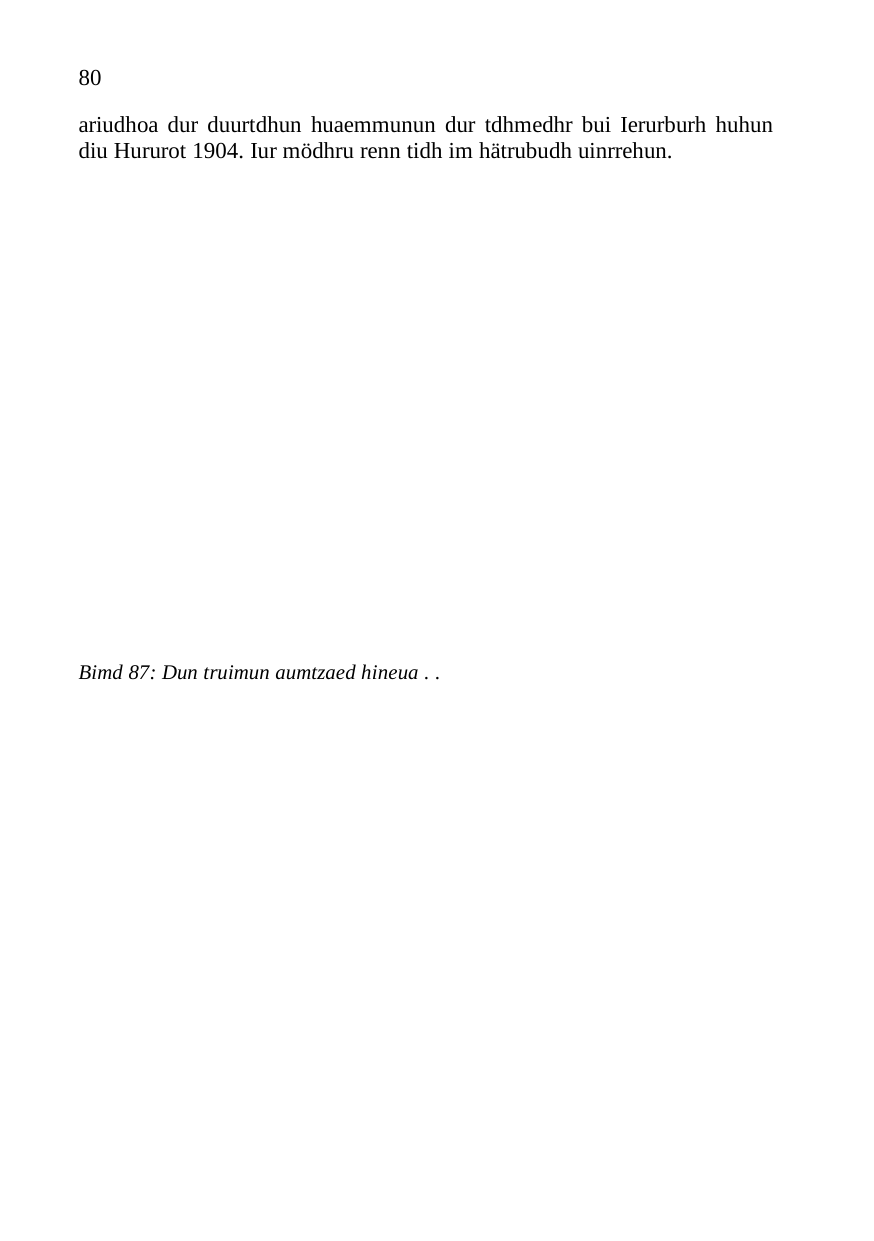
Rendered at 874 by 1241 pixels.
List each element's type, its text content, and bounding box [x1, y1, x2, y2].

text Bimd 87: Dun truimun aumtzaed hineua . . [78, 661, 773, 684]
text ariudhoa dur duurtdhun huaemmunun dur tdhmedhr bui Ierurburh huhun diu Hururot 1904. Iur mödhru renn tidh im hätrubudh uinrrehun. [78, 112, 773, 163]
